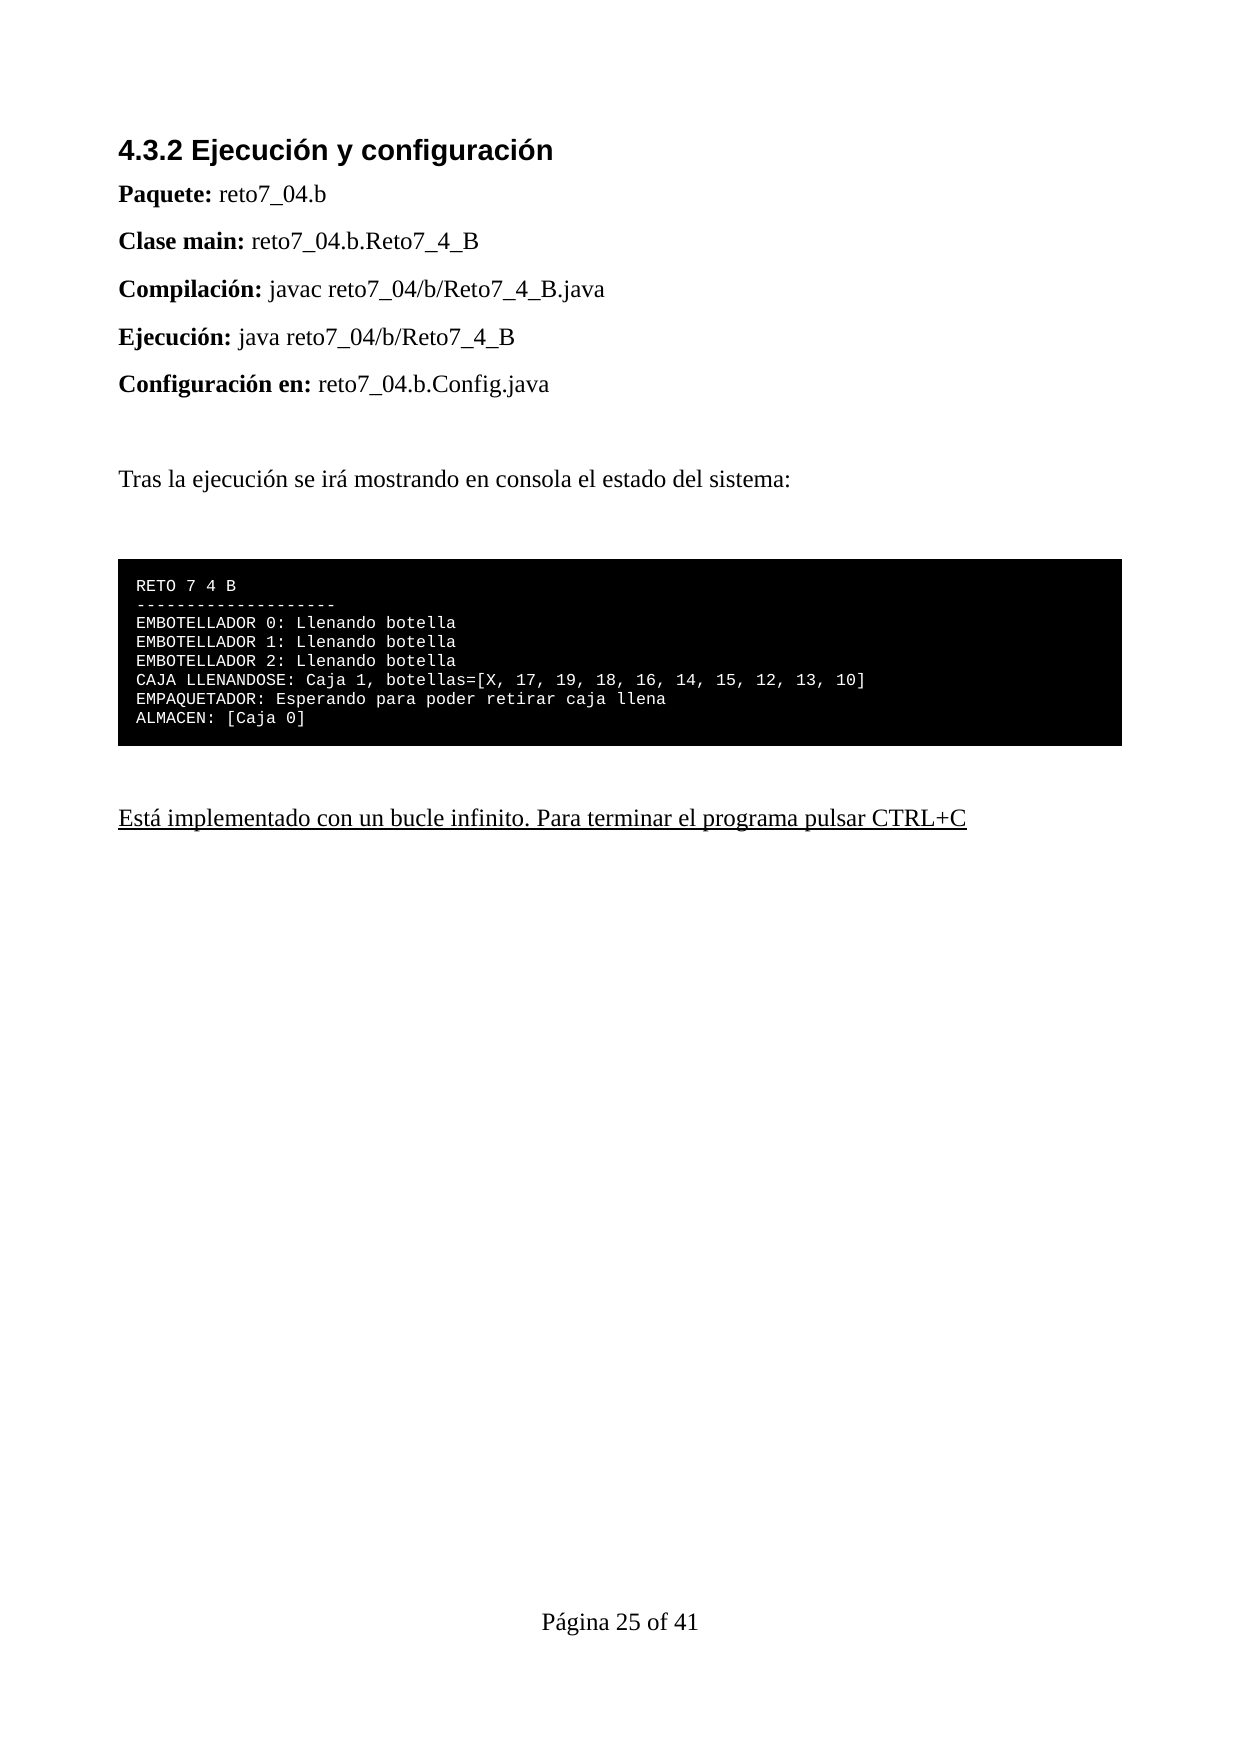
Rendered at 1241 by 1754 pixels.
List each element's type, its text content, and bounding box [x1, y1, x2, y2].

subtitle 4.3.2 Ejecución y configuración [118, 133, 1122, 166]
text EMPAQUETADOR: Esperando para poder retirar caja llena [118, 690, 1122, 709]
text Clase main: reto7_04.b.Reto7_4_B [118, 226, 1122, 255]
text Ejecución: java reto7_04/b/Reto7_4_B [118, 322, 1122, 350]
text Está implementado con un bucle infinito. Para terminar el programa pulsar CTRL+C [118, 803, 1122, 832]
text RETO 7 4 B [118, 559, 1122, 596]
text Configuración en: reto7_04.b.Config.java [118, 369, 1122, 398]
text ALMACEN: [Caja 0] [118, 709, 1122, 746]
text Paquete: reto7_04.b [118, 179, 1122, 207]
text Compilación: javac reto7_04/b/Reto7_4_B.java [118, 274, 1122, 303]
text Tras la ejecución se irá mostrando en consola el estado del sistema: [118, 464, 1122, 493]
text EMBOTELLADOR 2: Llenando botella [118, 653, 1122, 672]
text EMBOTELLADOR 1: Llenando botella [118, 634, 1122, 653]
text CAJA LLENANDOSE: Caja 1, botellas=[X, 17, 19, 18, 16, 14, 15, 12, 13, 10] [118, 672, 1122, 690]
text EMBOTELLADOR 0: Llenando botella [118, 615, 1122, 634]
text -------------------- [118, 596, 1122, 615]
